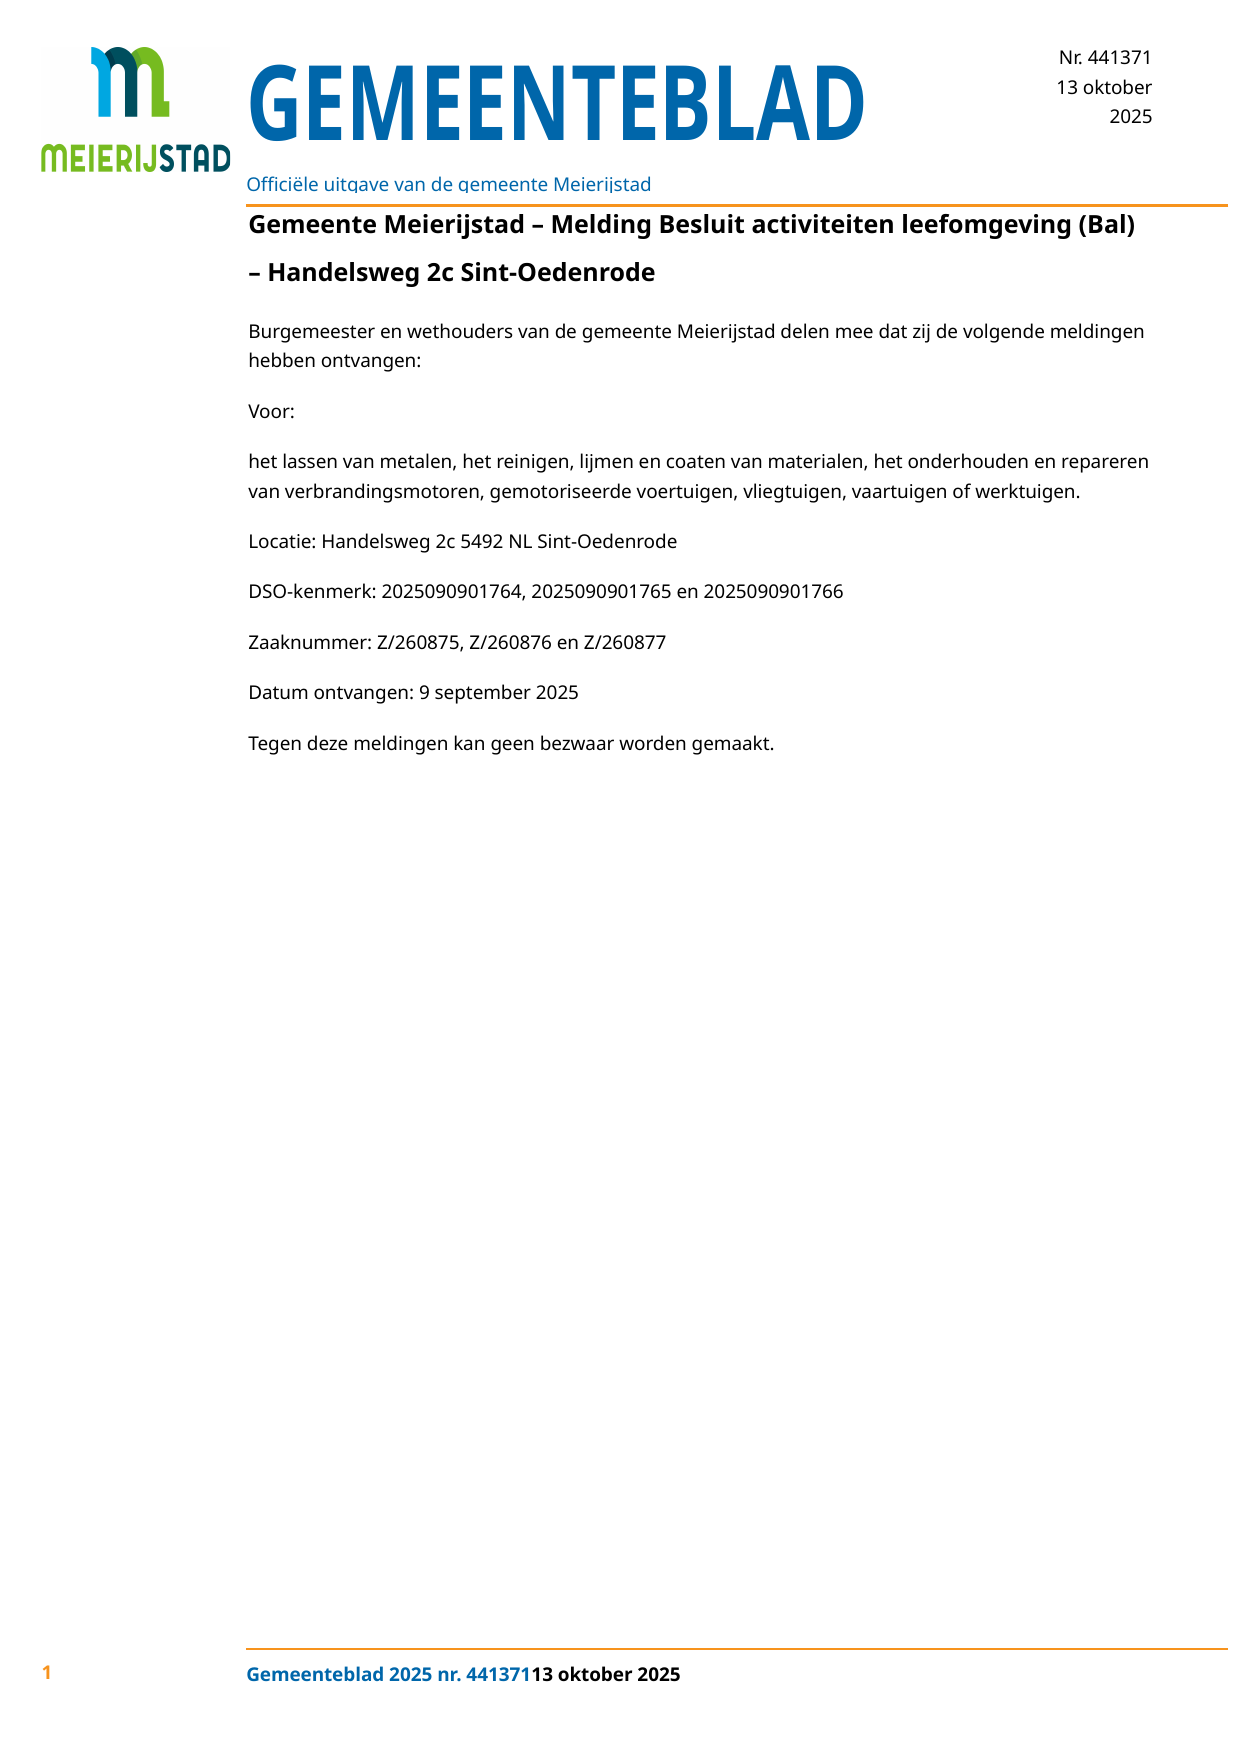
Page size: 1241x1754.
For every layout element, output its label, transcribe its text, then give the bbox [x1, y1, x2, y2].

text Tegen deze meldingen kan geen bezwaar worden gemaakt. [248, 730, 1152, 756]
text Locatie: Handelsweg 2c 5492 NL Sint-Oedenrode [248, 528, 1152, 554]
text het lassen van metalen, het reinigen, lijmen en coaten van materialen, het onderhouden en repareren van verbrandingsmotoren, gemotoriseerde voertuigen, vliegtuigen, vaartuigen of werktuigen. [248, 448, 1152, 504]
picture [41, 47, 231, 172]
text Zaaknummer: Z/260875, Z/260876 en Z/260877 [248, 629, 1152, 655]
text DSO-kenmerk: 2025090901764, 2025090901765 en 2025090901766 [248, 579, 1152, 604]
text Datum ontvangen: 9 september 2025 [248, 679, 1152, 705]
text Voor: [248, 398, 1152, 424]
text Gemeente Meierijstad – Melding Besluit activiteiten leefomgeving (Bal) – Handelsweg 2c Sint-Oedenrode [248, 207, 1152, 288]
text Burgemeester en wethouders van de gemeente Meierijstad delen mee dat zij de volgende meldingen hebben ontvangen: [248, 318, 1152, 373]
